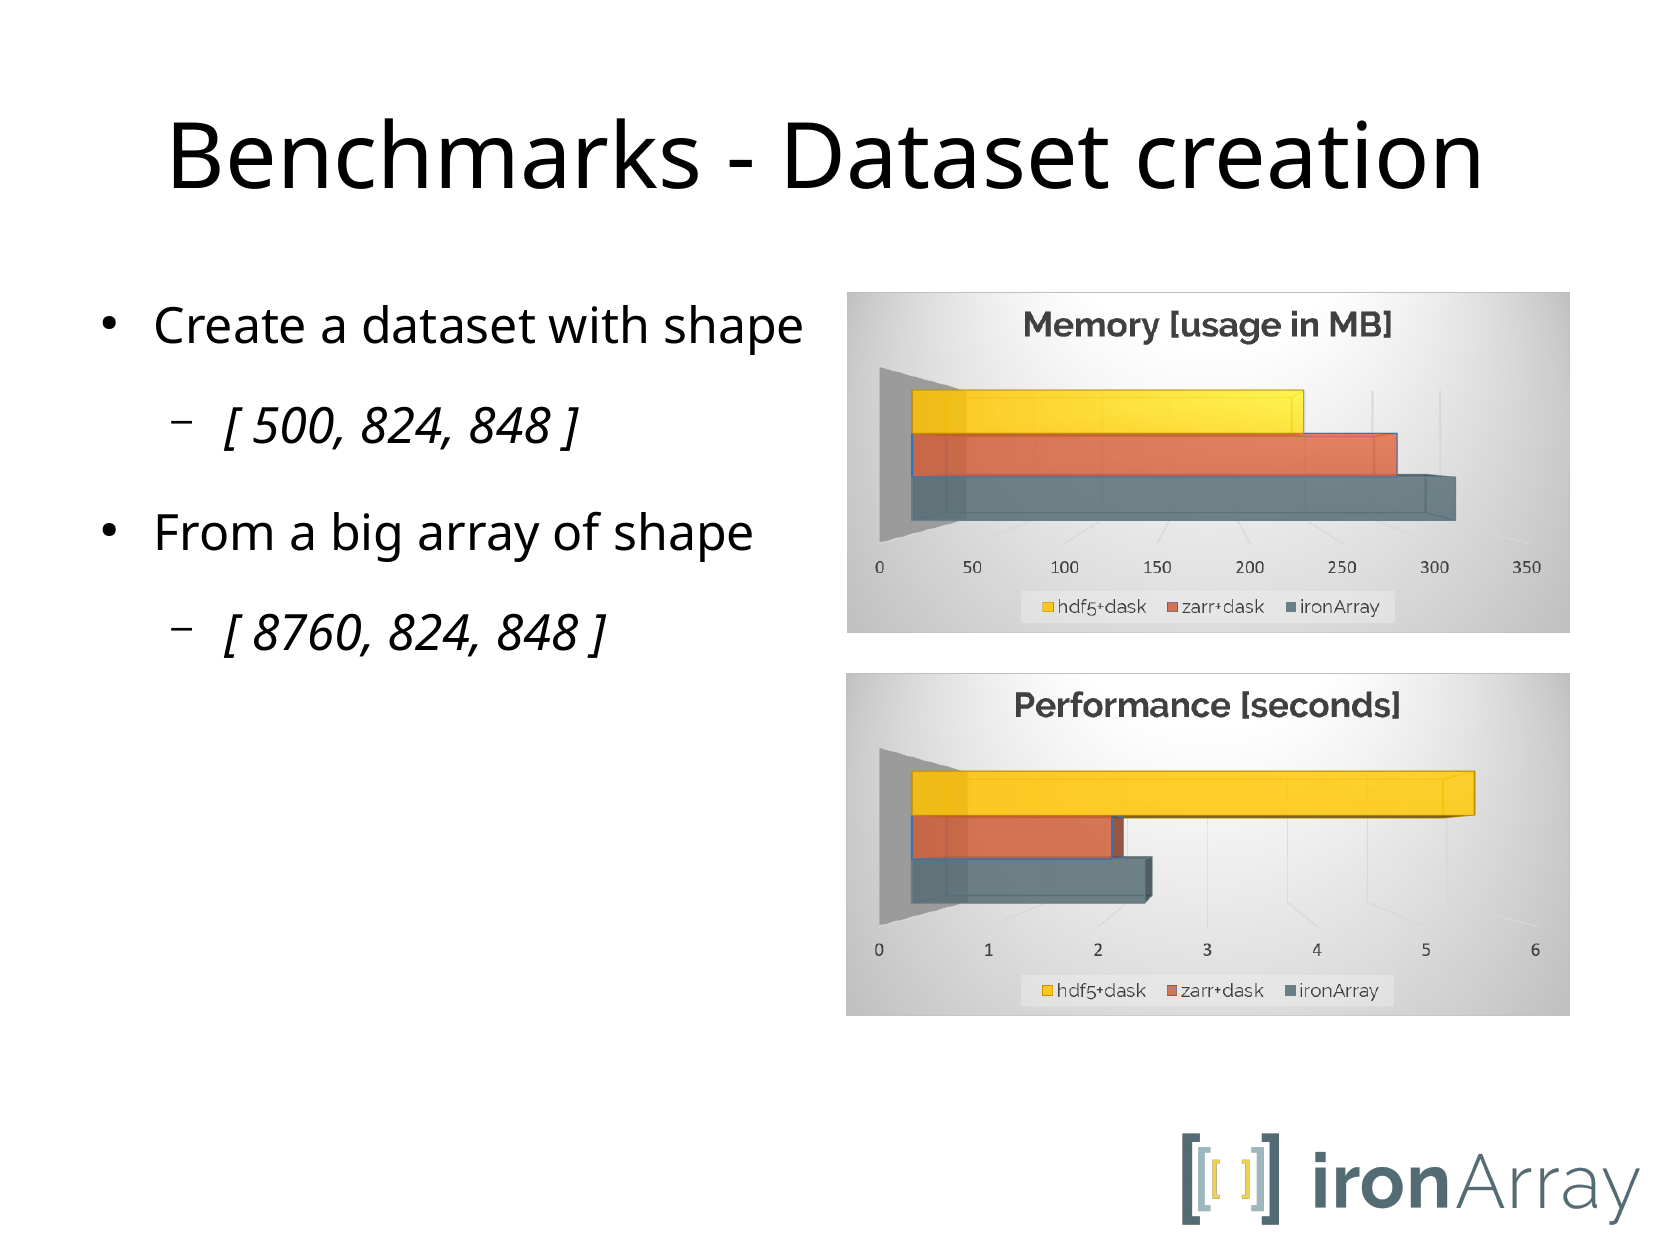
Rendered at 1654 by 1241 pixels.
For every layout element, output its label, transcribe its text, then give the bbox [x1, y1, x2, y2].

title Benchmarks - Dataset creation [82, 49, 1571, 257]
picture [847, 289, 1570, 634]
list Create a dataset with shape [ 500, 824, 848 ] From a big array of shape [ 8760, 824, 848 ] [82, 290, 809, 1010]
picture [844, 670, 1571, 1016]
picture [1169, 1117, 1654, 1241]
